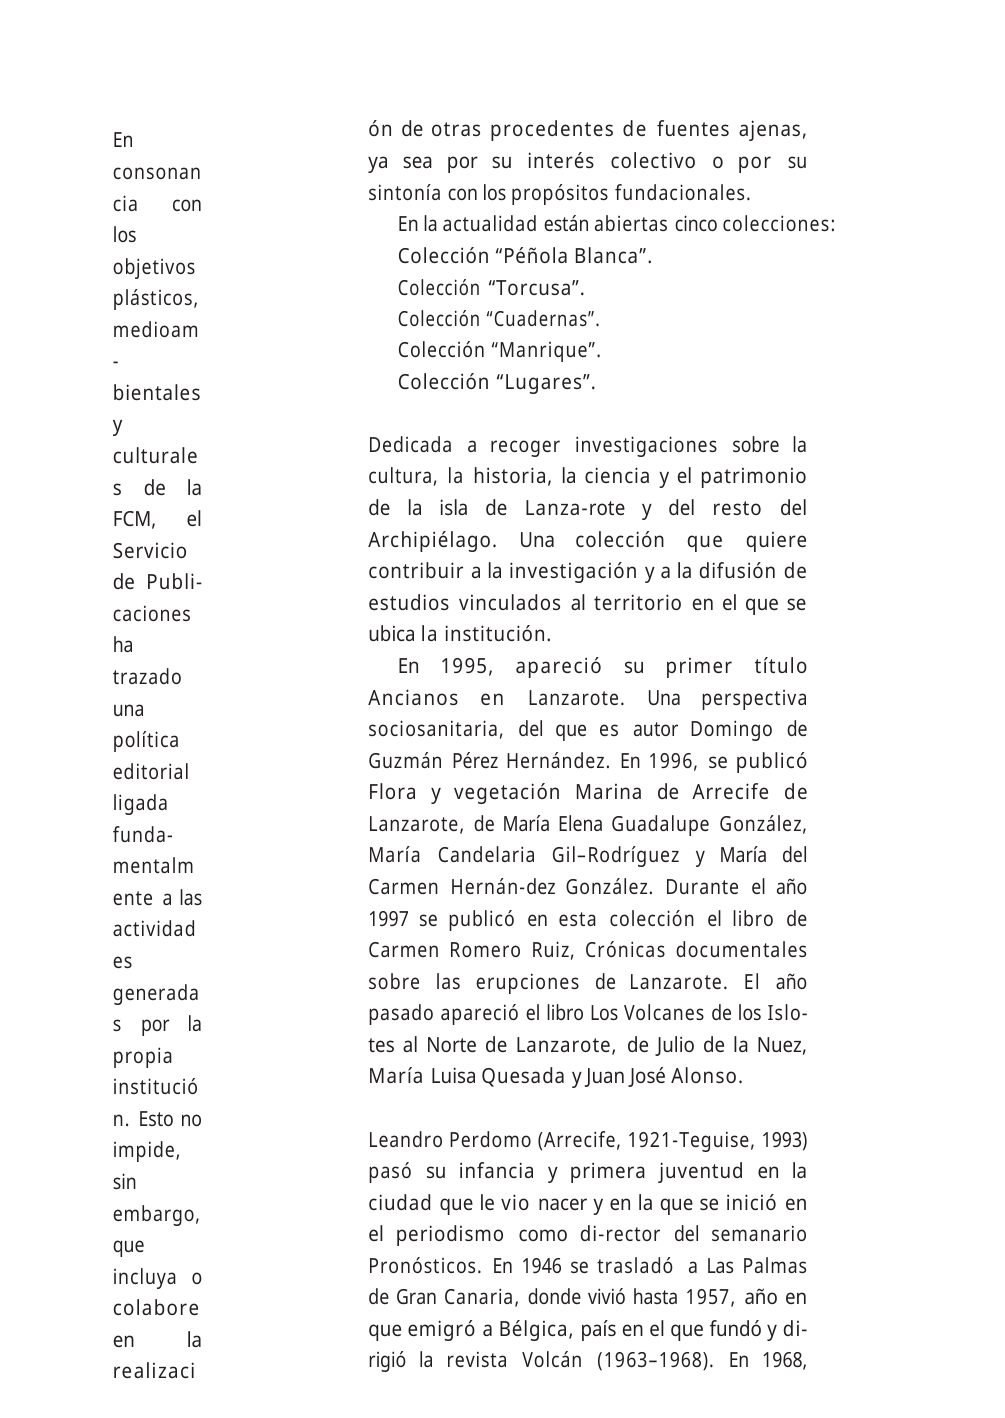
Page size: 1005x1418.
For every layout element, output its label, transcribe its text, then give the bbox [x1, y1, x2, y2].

text ón de otras procedentes de fuentes ajenas, ya sea por su interés colectivo o por su sintonía con los propósitos fundacionales. [368, 114, 807, 206]
text Leandro Perdomo (Arrecife, 1921-Teguise, 1993) pasó su infancia y primera juventud en la ciudad que le vio nacer y en la que se inició en el periodismo como di-rector del semanario Pronósticos. En 1946 se trasladó a Las Palmas de Gran Canaria, donde vivió hasta 1957, año en que emigró a Bélgica, país en el que fundó y di-rigió la revista Volcán (1963–1968). En 1968, [368, 1125, 807, 1374]
text En consonancia con los objetivos plásticos, medioam-bientales y culturales de la FCM, el Servicio de Publi-caciones ha trazado una política editorial ligada funda-mentalmente a las actividades generadas por la propia institución. Esto no impide, sin embargo, que incluya o colabore en la realizaci [113, 126, 202, 1385]
text En 1995, apareció su primer título Ancianos en Lanzarote. Una perspectiva sociosanitaria, del que es autor Domingo de Guzmán Pérez Hernández. En 1996, se publicó Flora y vegetación Marina de Arrecife de Lanzarote, de María Elena Guadalupe González, María Candelaria Gil–Rodríguez y María del Carmen Hernán-dez González. Durante el año 1997 se publicó en esta colección el libro de Carmen Romero Ruiz, Crónicas documentales sobre las erupciones de Lanzarote. El año pasado apareció el libro Los Volcanes de los Islo-tes al Norte de Lanzarote, de Julio de la Nuez, María Luisa Quesada y Juan José Alonso. [368, 651, 807, 1090]
text Colección “Cuadernas”. Colección “Manrique”. Colección “Lugares”. [398, 304, 663, 396]
text Dedicada a recoger investigaciones sobre la cultura, la historia, la ciencia y el patrimonio de la isla de Lanza-rote y del resto del Archipiélago. Una colección que quiere contribuir a la investigación y a la difusión de estudios vinculados al territorio en el que se ubica la institución. [368, 430, 807, 648]
text En la actualidad están abiertas cinco colecciones: Colección “Péñola Blanca”. [398, 209, 851, 269]
text Colección “Torcusa”. [398, 273, 960, 301]
